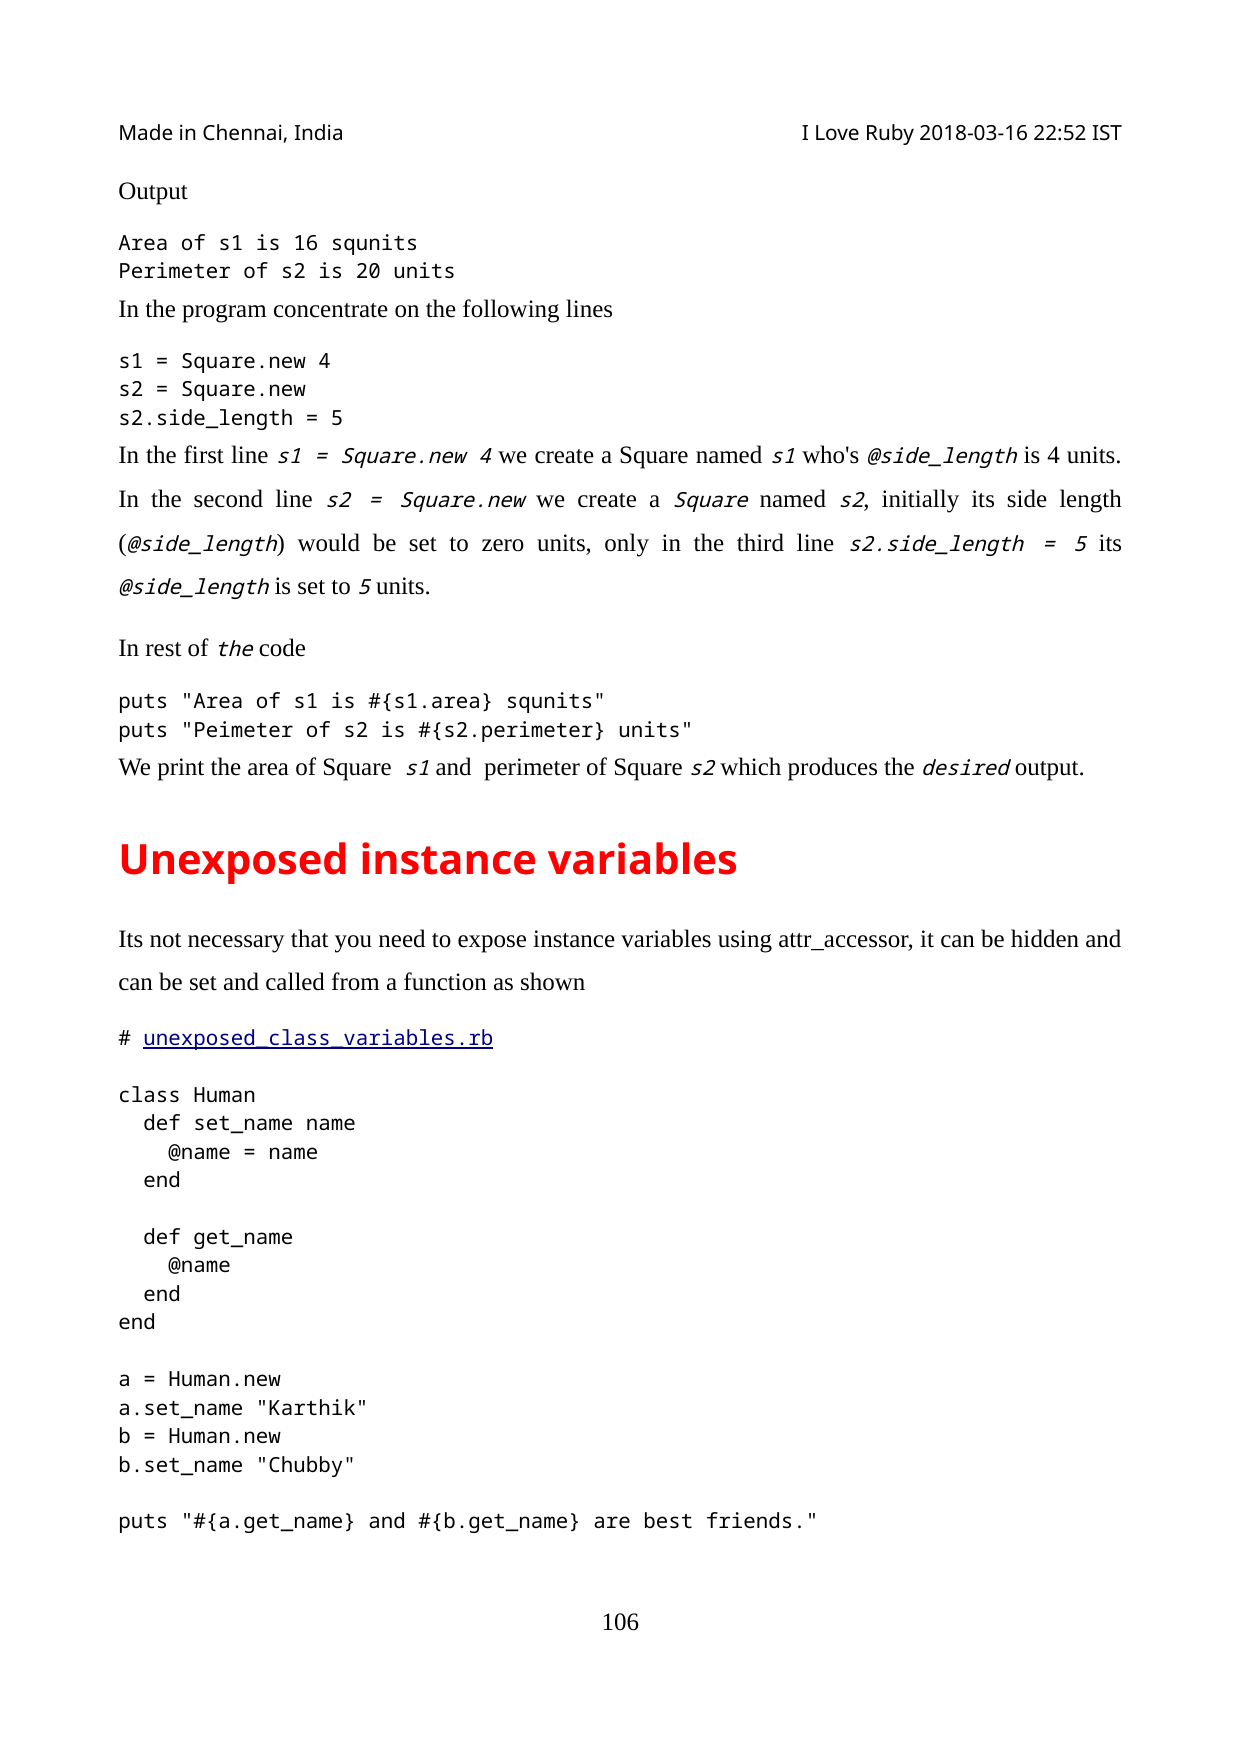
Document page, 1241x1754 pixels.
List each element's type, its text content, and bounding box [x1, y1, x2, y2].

text puts "#{a.get_name} and #{b.get_name} are best friends." [118, 1507, 1122, 1535]
text @name = name [118, 1137, 1122, 1165]
text b.set_name "Chubby" [118, 1450, 1122, 1478]
text In rest of the code [118, 633, 1122, 663]
text end [118, 1279, 1122, 1307]
text Its not necessary that you need to expose instance variables using attr_accessor, it can be hidden and can be set and called from a function as shown [118, 924, 1122, 996]
text We print the area of Square s1 and perimeter of Square s2 which produces the desired output. [118, 752, 1122, 782]
text a.set_name "Karthik" [118, 1393, 1122, 1421]
text s2 = Square.new [118, 374, 1122, 403]
text def get_name [118, 1222, 1122, 1251]
text # unexposed_class_variables.rb [118, 1023, 1122, 1052]
text b = Human.new [118, 1421, 1122, 1450]
text Area of s1 is 16 squnits [118, 228, 1122, 256]
text def set_name name [118, 1108, 1122, 1137]
text Perimeter of s2 is 20 units [118, 256, 1122, 285]
text class Human [118, 1080, 1122, 1108]
text puts "Peimeter of s2 is #{s2.perimeter} units" [118, 715, 1122, 743]
text Output [118, 176, 1122, 205]
text In the first line s1 = Square.new 4 we create a Square named s1 who's @side_length is 4 units. In the second line s2 = Square.new we create a Square named s2, initially its side length (@side_length) would be set to zero units, only in the third line s2.side_length = 5 its @side_length is set to 5 units. [118, 440, 1122, 601]
text In the program concentrate on the following lines [118, 294, 1122, 322]
text puts "Area of s1 is #{s1.area} squnits" [118, 686, 1122, 715]
text s2.side_length = 5 [118, 403, 1122, 431]
text end [118, 1165, 1122, 1194]
text end [118, 1307, 1122, 1336]
text a = Human.new [118, 1364, 1122, 1393]
subtitle Unexposed instance variables [118, 830, 1122, 887]
text s1 = Square.new 4 [118, 346, 1122, 374]
text @name [118, 1251, 1122, 1279]
